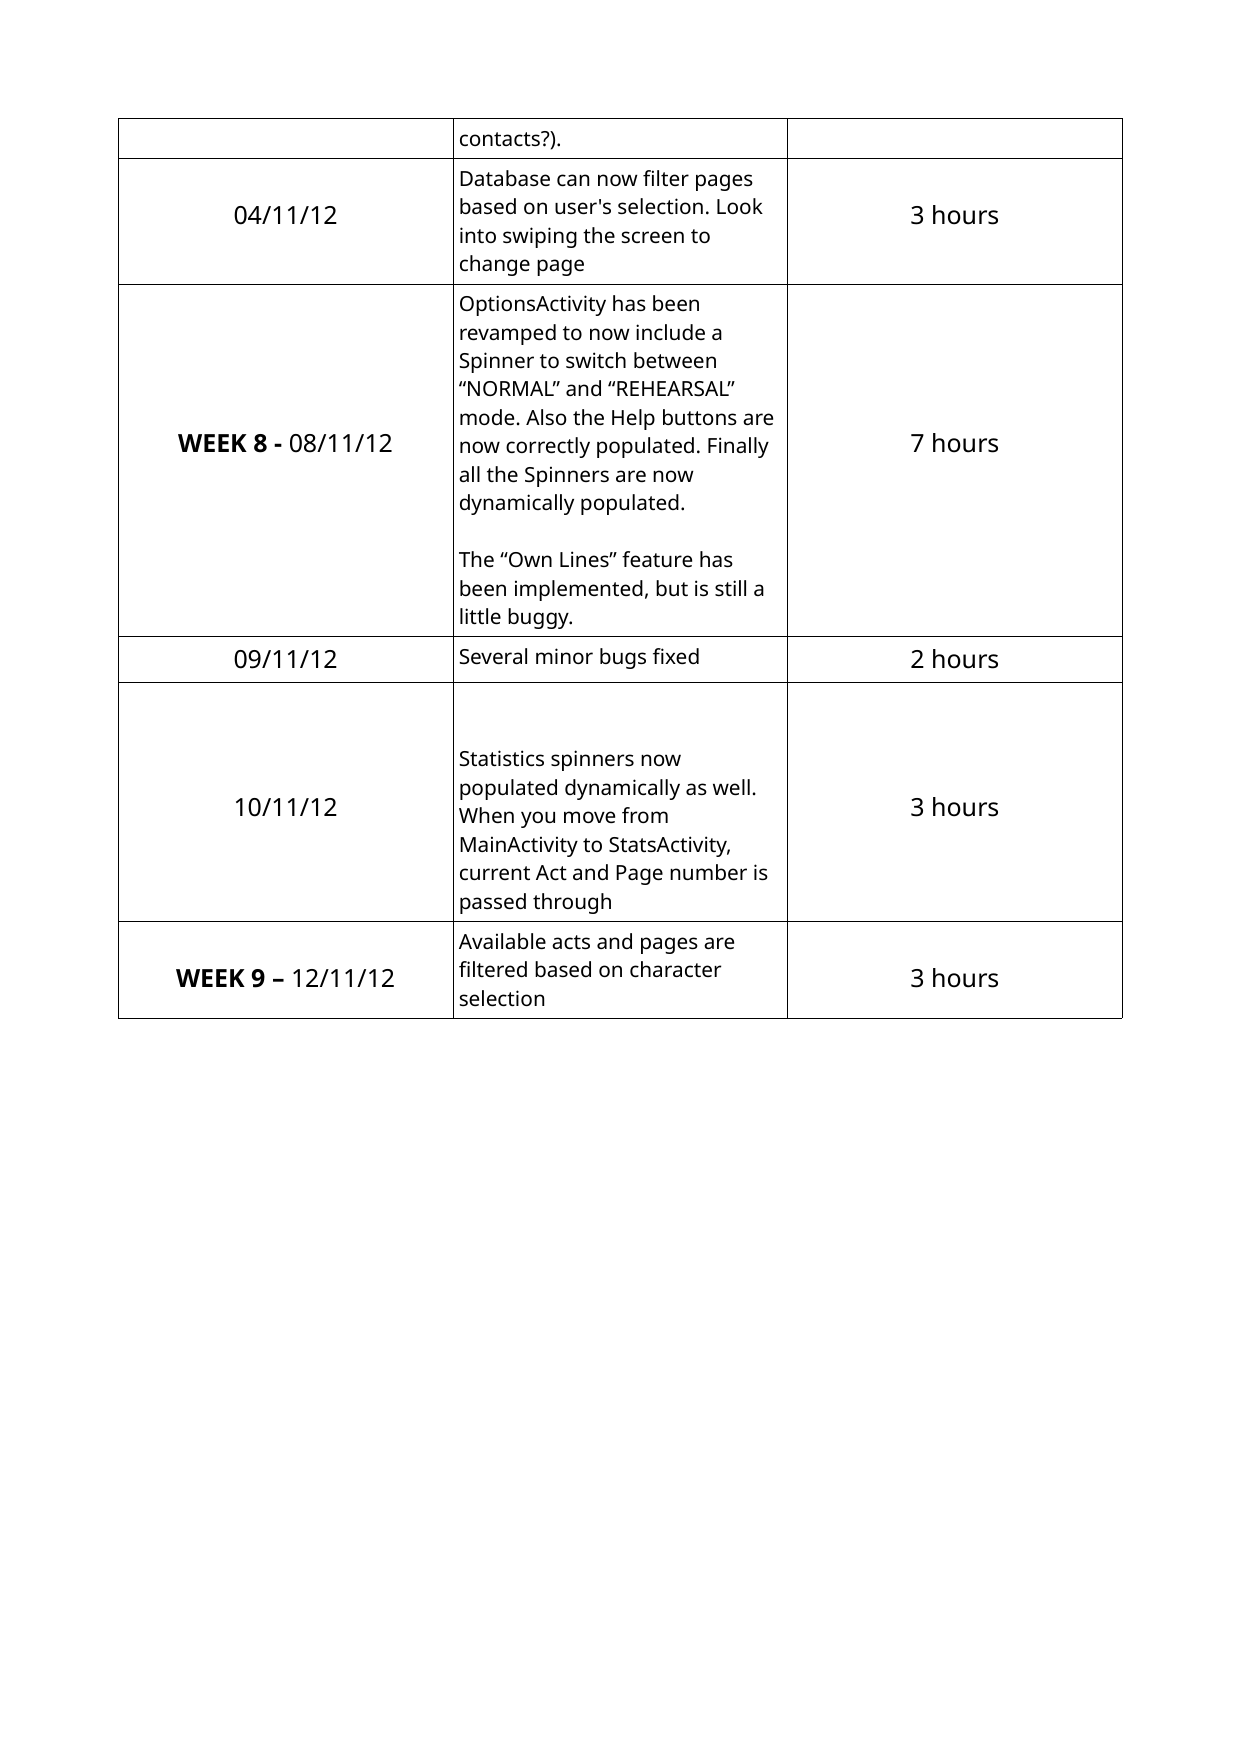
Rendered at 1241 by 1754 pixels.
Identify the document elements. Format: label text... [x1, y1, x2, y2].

table_cell Statistics spinners now populated dynamically as well. When you move from MainActivity to StatsActivity, current Act and Page number is passed through [454, 683, 787, 921]
table_cell 2 hours [788, 637, 1122, 682]
table_cell Available acts and pages are filtered based on character selection [454, 922, 787, 1018]
table_cell contacts?). [454, 119, 787, 158]
table_cell 3 hours [788, 159, 1122, 283]
table_cell 7 hours [788, 285, 1122, 636]
table_cell Database can now filter pages based on user's selection. Look into swiping the screen to change page [454, 159, 787, 283]
table_cell 3 hours [788, 922, 1122, 1018]
table_cell [788, 119, 1122, 158]
table_cell WEEK 9 – 12/11/12 [119, 922, 453, 1018]
table_cell 3 hours [788, 683, 1122, 921]
table_cell 04/11/12 [119, 159, 453, 283]
table_cell [119, 119, 453, 158]
table_cell 10/11/12 [119, 683, 453, 921]
table_cell Several minor bugs fixed [454, 637, 787, 682]
table_cell WEEK 8 - 08/11/12 [119, 285, 453, 636]
table_cell OptionsActivity has been revamped to now include a Spinner to switch between “NORMAL” and “REHEARSAL” mode. Also the Help buttons are now correctly populated. Finally all the Spinners are now dynamically populated. The “Own Lines” feature has been implemented, but is still a little buggy. [454, 285, 787, 636]
table_cell 09/11/12 [119, 637, 453, 682]
